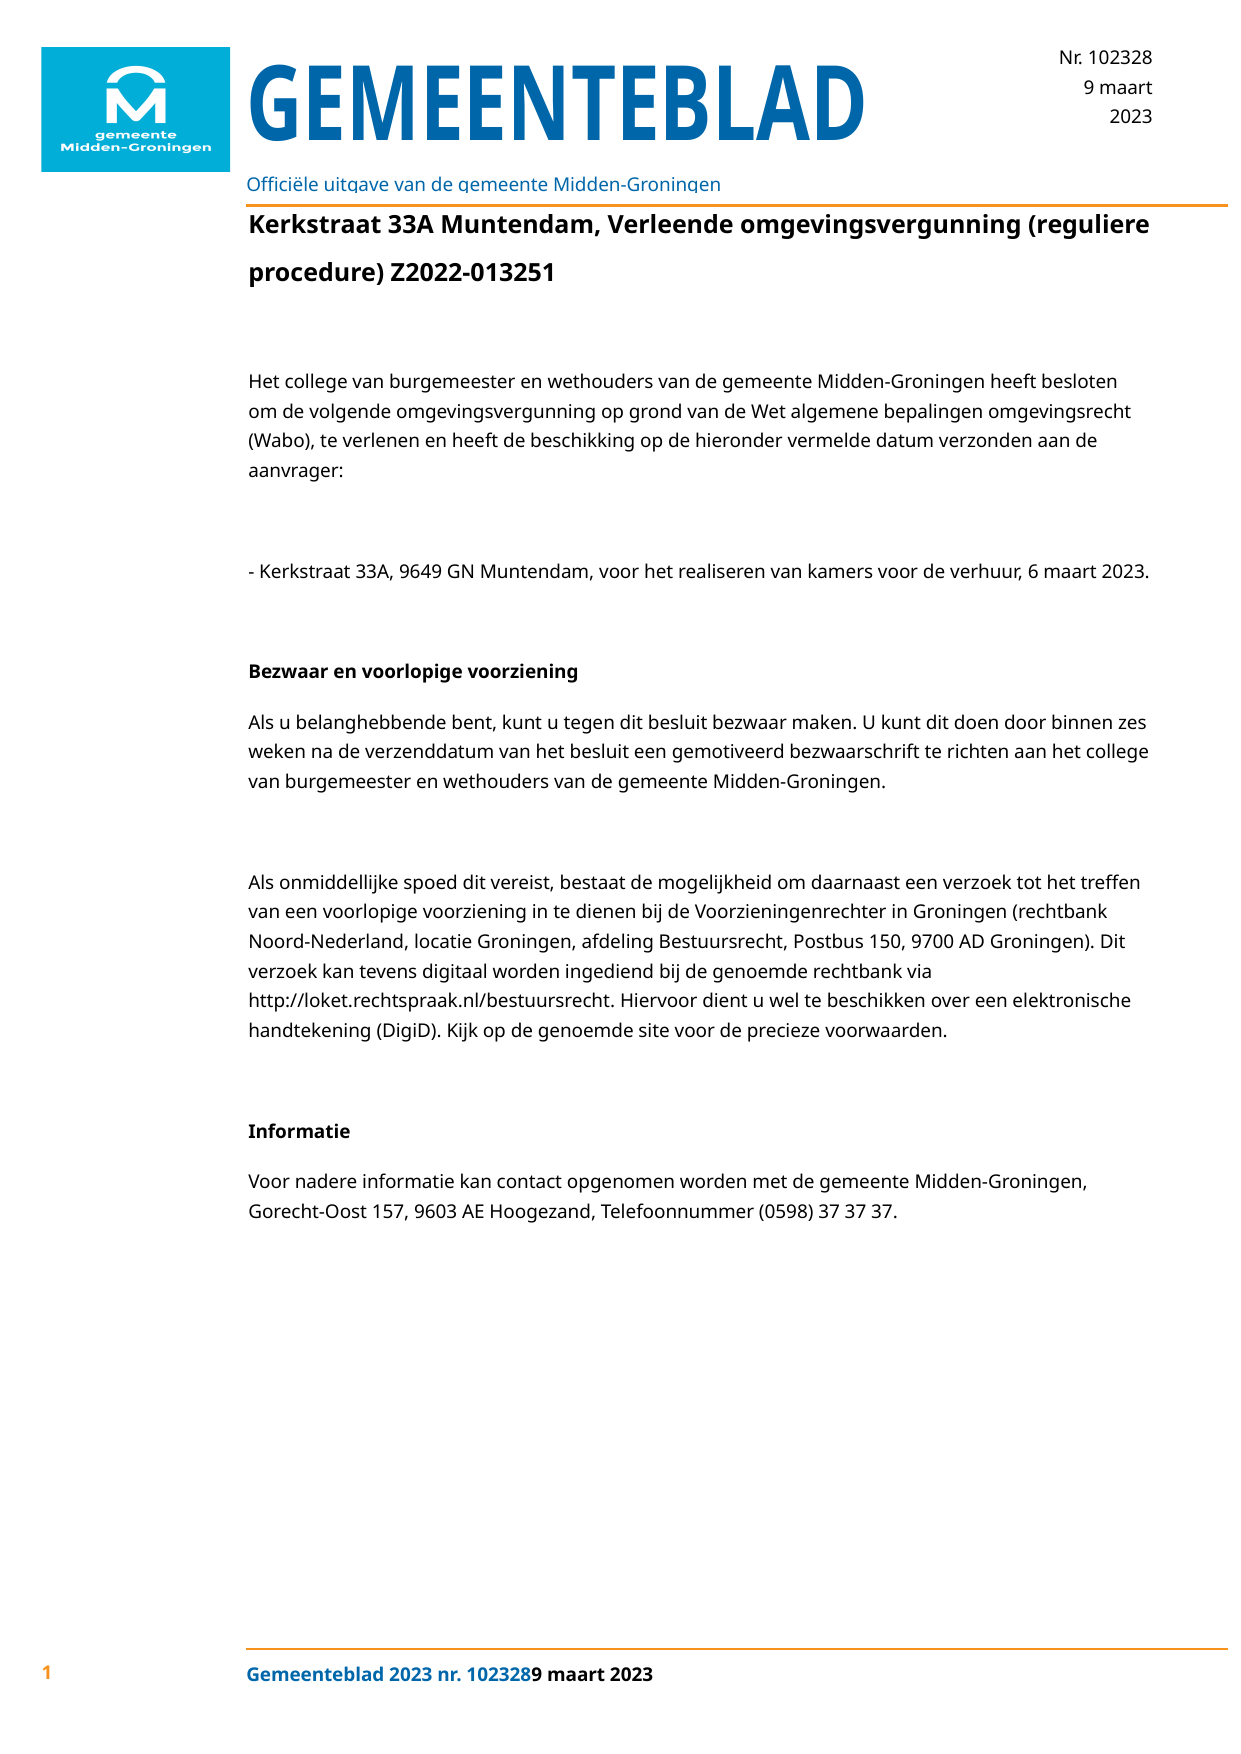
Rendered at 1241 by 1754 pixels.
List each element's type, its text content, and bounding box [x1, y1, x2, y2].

text Bezwaar en voorlopige voorziening [248, 659, 1152, 684]
text Voor nadere informatie kan contact opgenomen worden met de gemeente Midden-Groningen, Gorecht-Oost 157, 9603 AE Hoogezand, Telefoonnummer (0598) 37 37 37. [248, 1168, 1152, 1224]
picture [108, 66, 164, 82]
text Als u belanghebbende bent, kunt u tegen dit besluit bezwaar maken. U kunt dit doen door binnen zes weken na de verzenddatum van het besluit een gemotiveerd bezwaarschrift te richten aan het college van burgemeester en wethouders van de gemeente Midden-Groningen. [248, 709, 1152, 794]
picture [184, 146, 190, 153]
text Informatie [248, 1118, 1152, 1144]
text Kerkstraat 33A Muntendam, Verleende omgevingsvergunning (reguliere procedure) Z2022-013251 [248, 207, 1152, 288]
text Het college van burgemeester en wethouders van de gemeente Midden-Groningen heeft besloten om de volgende omgevingsvergunning op grond van de Wet algemene bepalingen omgevingsrecht (Wabo), te verlenen en heeft de beschikking op de hieronder vermelde datum verzonden aan de aanvrager: [248, 368, 1152, 483]
text - Kerkstraat 33A, 9649 GN Muntendam, voor het realiseren van kamers voor de verhuur, 6 maart 2023. [248, 558, 1152, 584]
picture [107, 89, 165, 122]
text Als onmiddellijke spoed dit vereist, bestaat de mogelijkheid om daarnaast een verzoek tot het treffen van een voorlopige voorziening in te dienen bij de Voorzieningenrechter in Groningen (rechtbank Noord-Nederland, locatie Groningen, afdeling Bestuursrecht, Postbus 150, 9700 AD Groningen). Dit verzoek kan tevens digitaal worden ingediend bij de genoemde rechtbank via http://loket.rechtspraak.nl/bestuursrecht. Hiervoor dient u wel te beschikken over een elektronische handtekening (DigiD). Kijk op de genoemde site voor de precieze voorwaarden. [248, 869, 1152, 1043]
